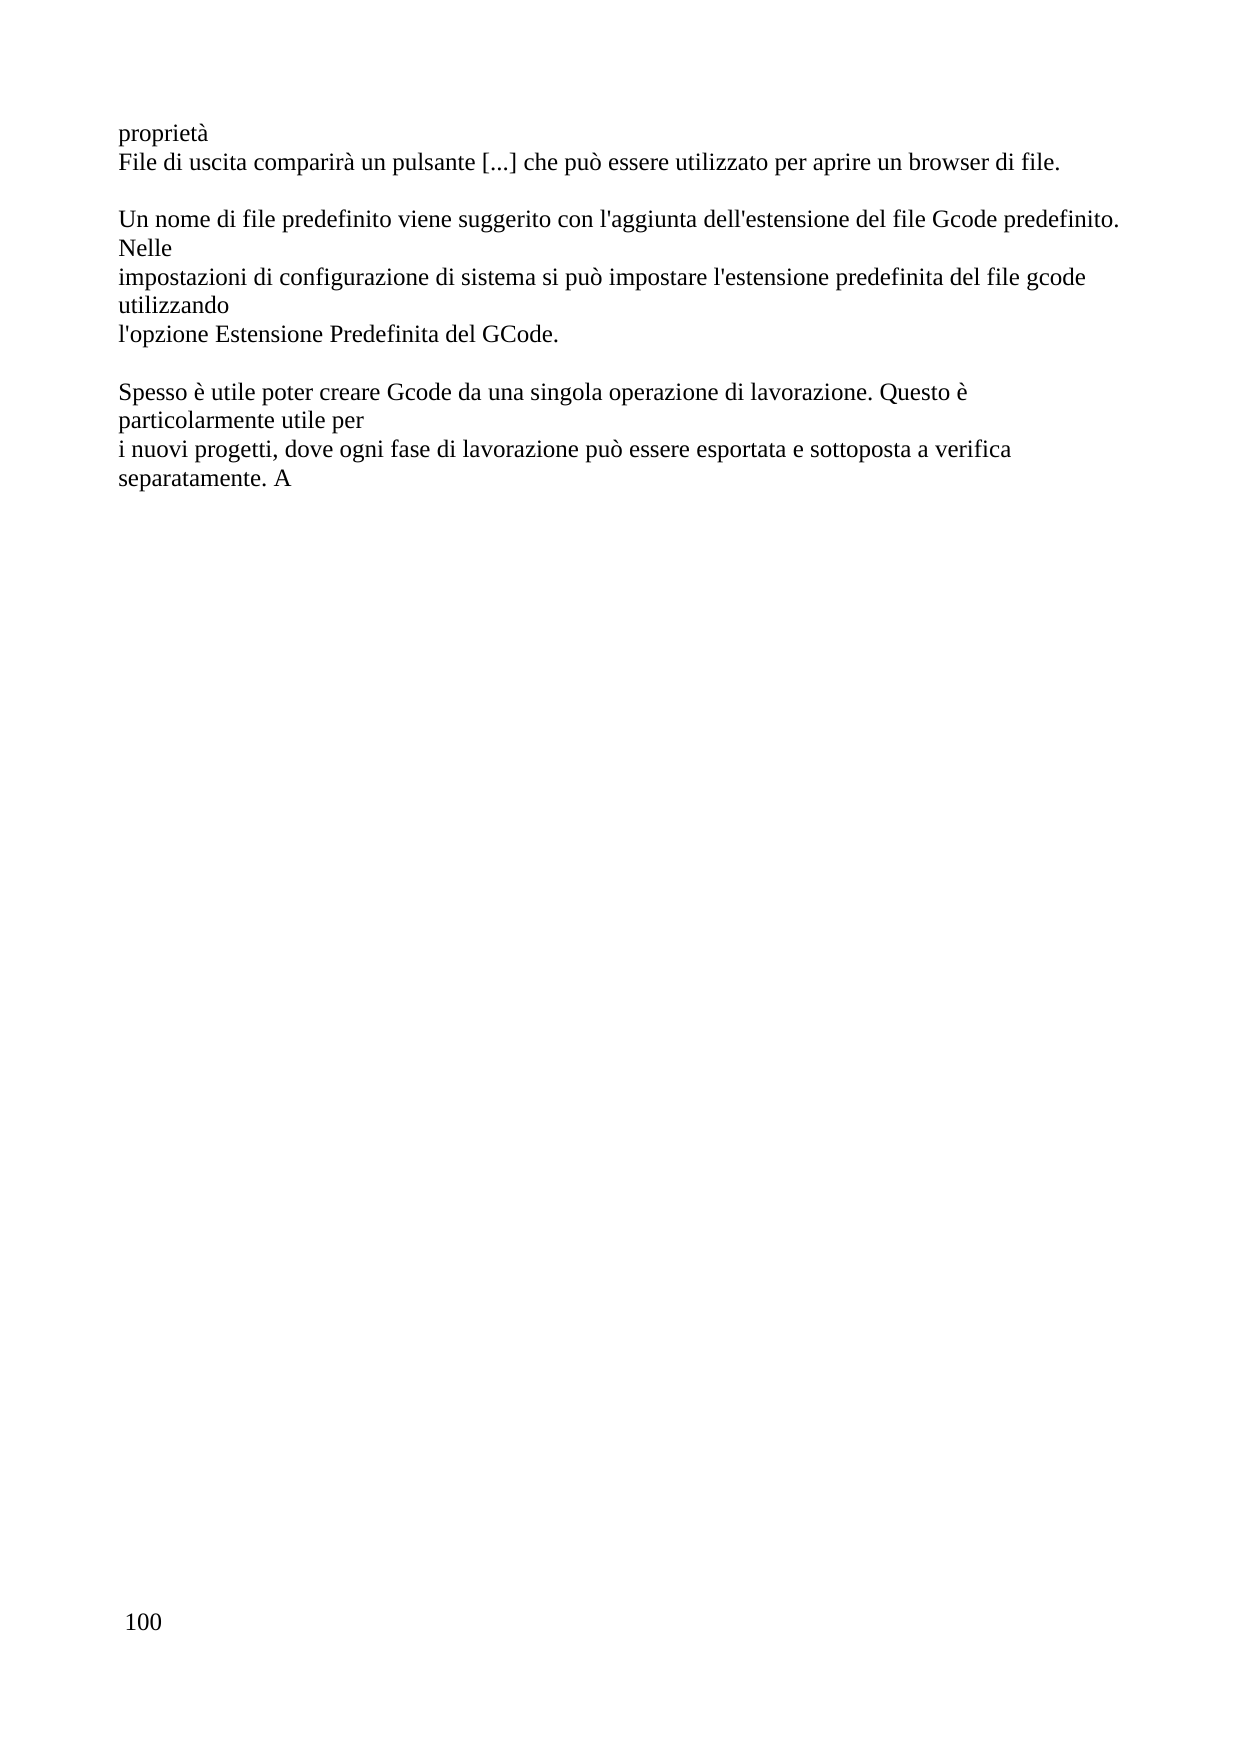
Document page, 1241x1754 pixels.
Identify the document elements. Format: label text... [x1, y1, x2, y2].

text i nuovi progetti, dove ogni fase di lavorazione può essere esportata e sottoposta a verifica separatamente. A [118, 434, 1122, 492]
text l'opzione Estensione Predefinita del GCode. [118, 319, 1122, 348]
text proprietà [118, 118, 1122, 147]
text impostazioni di configurazione di sistema si può impostare l'estensione predefinita del file gcode utilizzando [118, 262, 1122, 319]
text Spesso è utile poter creare Gcode da una singola operazione di lavorazione. Questo è particolarmente utile per [118, 377, 1122, 434]
text Un nome di file predefinito viene suggerito con l'aggiunta dell'estensione del file Gcode predefinito. Nelle [118, 204, 1122, 262]
text File di uscita comparirà un pulsante [...] che può essere utilizzato per aprire un browser di file. [118, 147, 1122, 176]
